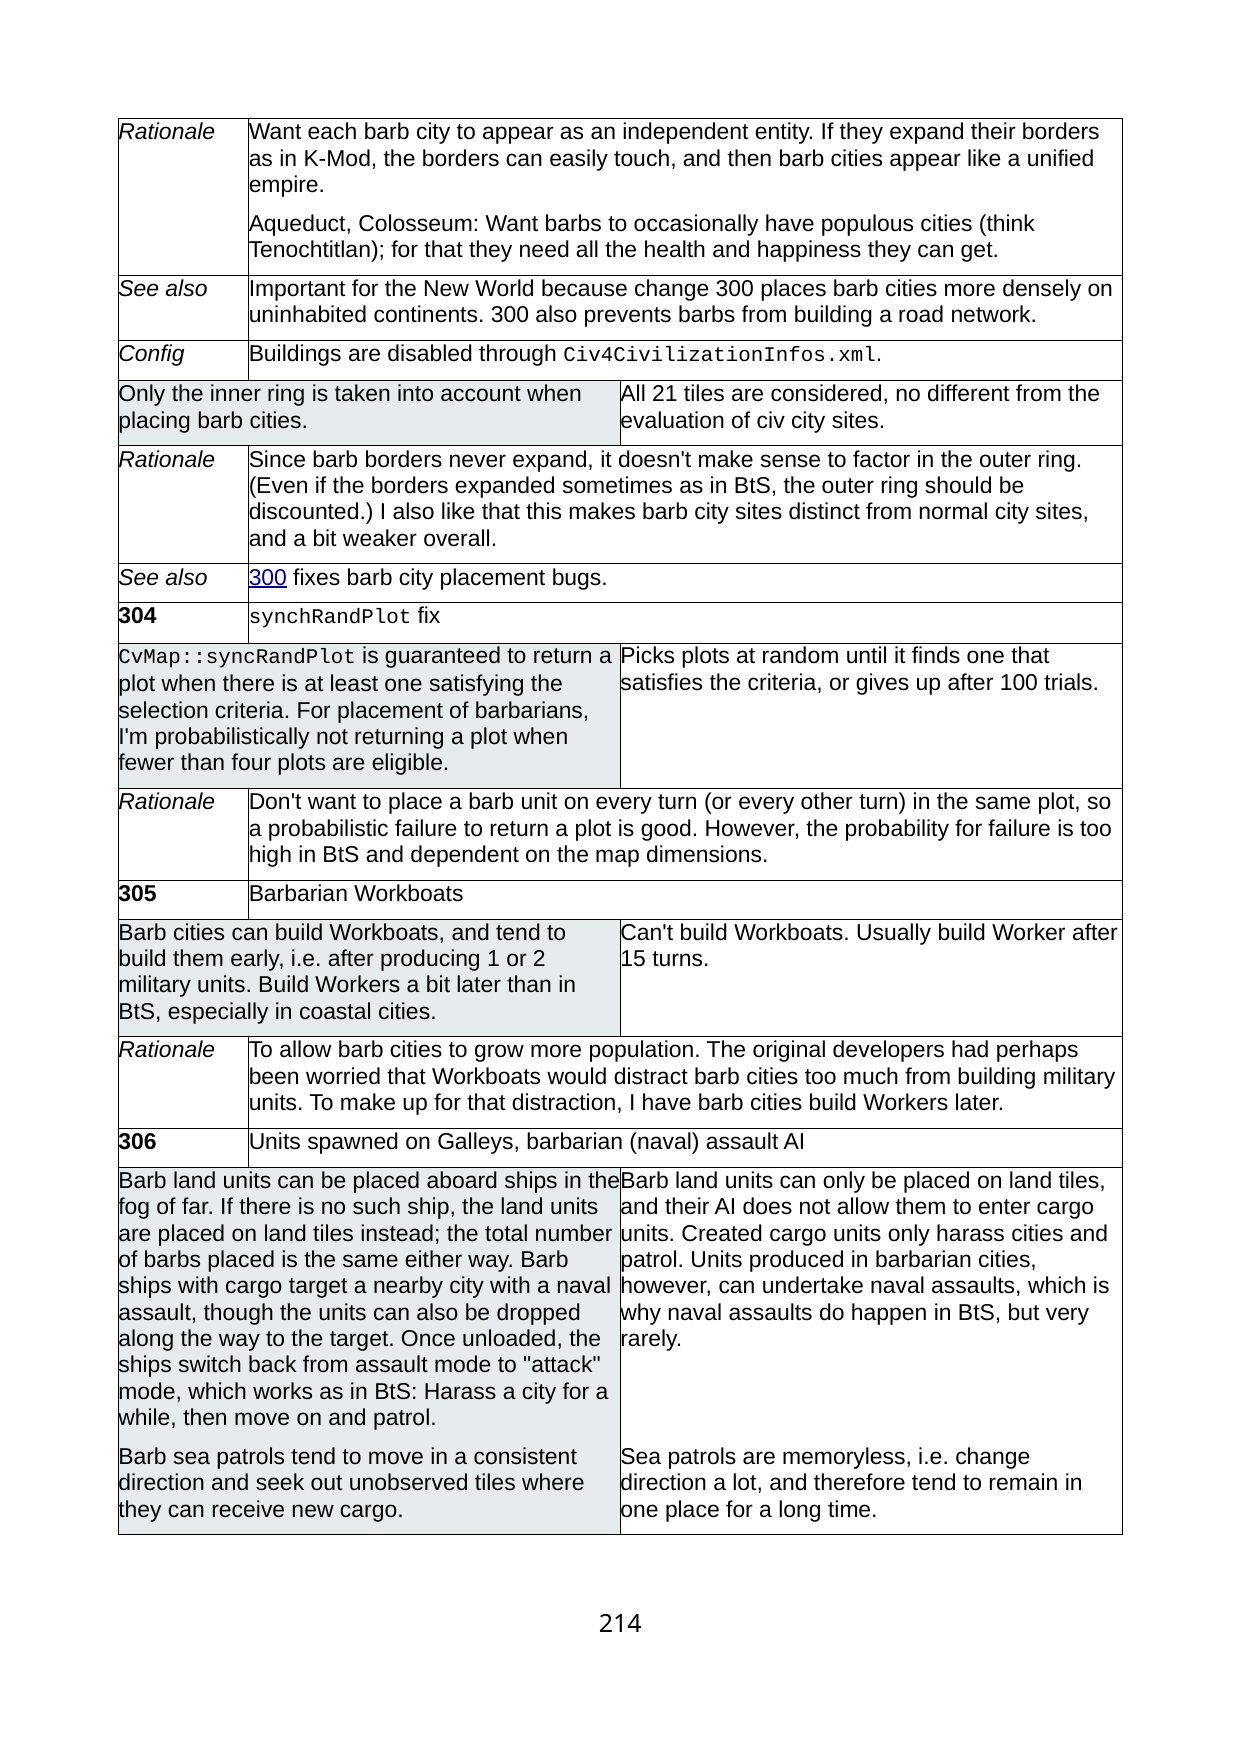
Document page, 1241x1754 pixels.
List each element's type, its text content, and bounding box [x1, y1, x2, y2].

table_cell All 21 tiles are considered, no different from the evaluation of civ city sites. [621, 381, 1122, 445]
table_cell Rationale [119, 1037, 248, 1128]
table_cell 304 [119, 603, 248, 642]
table_cell Don't want to place a barb unit on every turn (or every other turn) in the same plot, so a probabilistic failure to return a plot is good. However, the probability for failure is too high in BtS and dependent on the map dimensions. [249, 789, 1122, 879]
table_cell Barb cities can build Workboats, and tend to build them early, i.e. after producing 1 or 2 military units. Build Workers a bit later than in BtS, especially in coastal cities. [119, 920, 620, 1036]
table_cell Barb land units can be placed aboard ships in the fog of far. If there is no such ship, the land units are placed on land tiles instead; the total number of barbs placed is the same either way. Barb ships with cargo target a nearby city with a naval assault, though the units can also be dropped along the way to the target. Once unloaded, the ships switch back from assault mode to "attack" mode, which works as in BtS: Harass a city for a while, then move on and patrol. Barb sea patrols tend to move in a consistent direction and seek out unobserved tiles where they can receive new cargo. [119, 1168, 620, 1534]
table_cell Rationale [119, 119, 248, 275]
table_cell Rationale [119, 789, 248, 879]
table_cell 306 [119, 1129, 248, 1167]
table_cell Can't build Workboats. Usually build Worker after 15 turns. [621, 920, 1122, 1036]
table_cell Important for the New World because change 300 places barb cities more densely on uninhabited continents. 300 also prevents barbs from building a road network. [249, 276, 1122, 340]
table_cell Picks plots at random until it finds one that satisfies the criteria, or gives up after 100 trials. [621, 644, 1122, 788]
table_cell See also [119, 276, 248, 340]
table_cell Barbarian Workboats [249, 881, 1122, 918]
table_cell See also [119, 564, 248, 602]
table_cell Rationale [119, 446, 248, 563]
table_cell Barb land units can only be placed on land tiles, and their AI does not allow them to enter cargo units. Created cargo units only harass cities and patrol. Units produced in barbarian cities, however, can undertake naval assaults, which is why naval assaults do happen in BtS, but very rarely. Sea patrols are memoryless, i.e. change direction a lot, and therefore tend to remain in one place for a long time. [621, 1168, 1122, 1534]
table_cell 300 fixes barb city placement bugs. [249, 564, 1122, 602]
table_cell Only the inner ring is taken into account when placing barb cities. [119, 381, 620, 445]
table_cell Since barb borders never expand, it doesn't make sense to factor in the outer ring. (Even if the borders expanded sometimes as in BtS, the outer ring should be discounted.) I also like that this makes barb city sites distinct from normal city sites, and a bit weaker overall. [249, 446, 1122, 563]
table_cell Config [119, 341, 248, 380]
table_cell Want each barb city to appear as an independent entity. If they expand their borders as in K-Mod, the borders can easily touch, and then barb cities appear like a unified empire. Aqueduct, Colosseum: Want barbs to occasionally have populous cities (think Tenochtitlan); for that they need all the health and happiness they can get. [249, 119, 1122, 275]
table_cell Buildings are disabled through Civ4CivilizationInfos.xml. [249, 341, 1122, 380]
table_cell 305 [119, 881, 248, 918]
table_cell Units spawned on Galleys, barbarian (naval) assault AI [249, 1129, 1122, 1167]
table_cell To allow barb cities to grow more population. The original developers had perhaps been worried that Workboats would distract barb cities too much from building military units. To make up for that distraction, I have barb cities build Workers later. [249, 1037, 1122, 1128]
table_cell CvMap::syncRandPlot is guaranteed to return a plot when there is at least one satisfying the selection criteria. For placement of barbarians, I'm probabilistically not returning a plot when fewer than four plots are eligible. [119, 644, 620, 788]
table_cell synchRandPlot fix [249, 603, 1122, 642]
